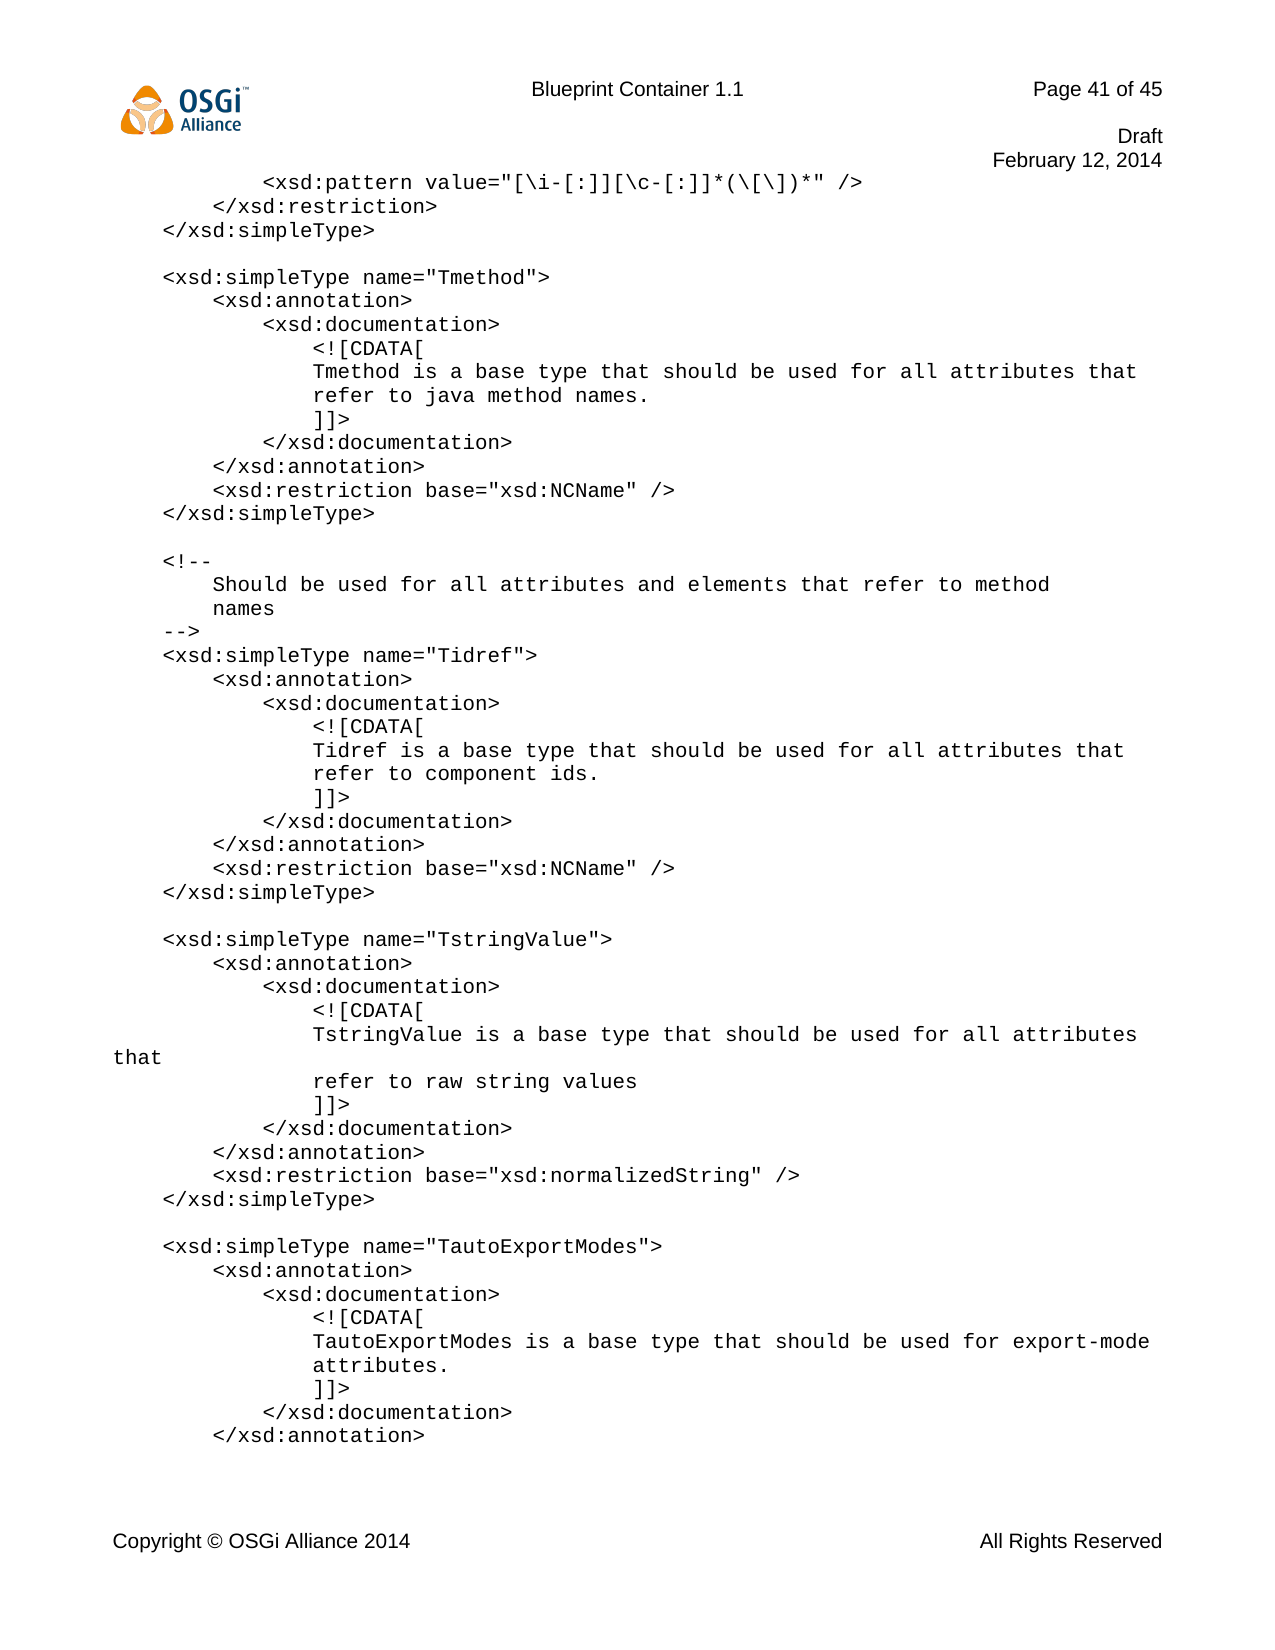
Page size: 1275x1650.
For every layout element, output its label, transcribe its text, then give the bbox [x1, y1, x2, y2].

picture [113, 78, 257, 142]
text <xsd:pattern value="[\i-[:]][\c-[:]]*(\[\])*" /> </xsd:restriction> </xsd:simpleType> <xsd:simpleType name="Tmethod"> <xsd:annotation> <xsd:documentation> <![CDATA[ Tmethod is a base type that should be used for all attributes that refer to java method names. ]]> </xsd:documentation> </xsd:annotation> <xsd:restriction base="xsd:NCName" /> </xsd:simpleType> <!-- Should be used for all attributes and elements that refer to method names --> <xsd:simpleType name="Tidref"> <xsd:annotation> <xsd:documentation> <![CDATA[ Tidref is a base type that should be used for all attributes that refer to component ids. ]]> </xsd:documentation> </xsd:annotation> <xsd:restriction base="xsd:NCName" /> </xsd:simpleType> <xsd:simpleType name="TstringValue"> <xsd:annotation> <xsd:documentation> <![CDATA[ TstringValue is a base type that should be used for all attributes that refer to raw string values ]]> </xsd:documentation> </xsd:annotation> <xsd:restriction base="xsd:normalizedString" /> </xsd:simpleType> <xsd:simpleType name="TautoExportModes"> <xsd:annotation> <xsd:documentation> <![CDATA[ TautoExportModes is a base type that should be used for export-mode attributes. ]]> </xsd:documentation> </xsd:annotation> [112, 172, 1162, 1449]
